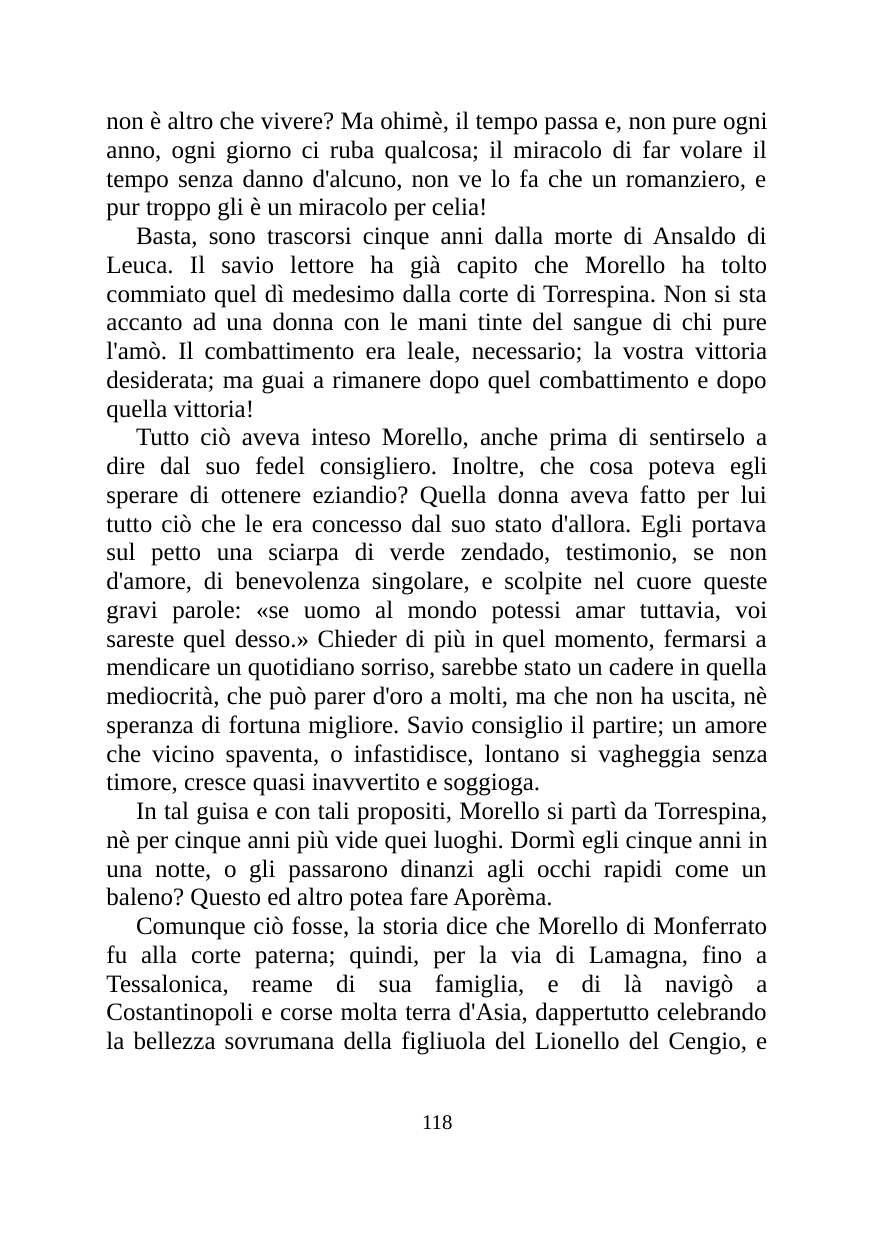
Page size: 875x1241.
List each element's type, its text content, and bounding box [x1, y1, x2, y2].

text In tal guisa e con tali propositi, Morello si partì da Torrespina, nè per cinque anni più vide quei luoghi. Dormì egli cinque anni in una notte, o gli passarono dinanzi agli occhi rapidi come un baleno? Questo ed altro potea fare Aporèma. [106, 796, 768, 911]
text Basta, sono trascorsi cinque anni dalla morte di Ansaldo di Leuca. Il savio lettore ha già capito che Morello ha tolto commiato quel dì medesimo dalla corte di Torrespina. Non si sta accanto ad una donna con le mani tinte del sangue di chi pure l'amò. Il combattimento era leale, necessario; la vostra vittoria desiderata; ma guai a rimanere dopo quel combattimento e dopo quella vittoria! [106, 221, 768, 422]
text Comunque ciò fosse, la storia dice che Morello di Monferrato fu alla corte paterna; quindi, per la via di Lamagna, fino a Tessalonica, reame di sua famiglia, e di là navigò a Costantinopoli e corse molta terra d'Asia, dappertutto celebrando la bellezza sovrumana della figliuola del Lionello del Cengio, e [106, 911, 768, 1055]
text non è altro che vivere? Ma ohimè, il tempo passa e, non pure ogni anno, ogni giorno ci ruba qualcosa; il miracolo di far volare il tempo senza danno d'alcuno, non ve lo fa che un romanziero, e pur troppo gli è un miracolo per celia! [106, 106, 768, 221]
text Tutto ciò aveva inteso Morello, anche prima di sentirselo a dire dal suo fedel consigliero. Inoltre, che cosa poteva egli sperare di ottenere eziandio? Quella donna aveva fatto per lui tutto ciò che le era concesso dal suo stato d'allora. Egli portava sul petto una sciarpa di verde zendado, testimonio, se non d'amore, di benevolenza singolare, e scolpite nel cuore queste gravi parole: «se uomo al mondo potessi amar tuttavia, voi sareste quel desso.» Chieder di più in quel momento, fermarsi a mendicare un quotidiano sorriso, sarebbe stato un cadere in quella mediocrità, che può parer d'oro a molti, ma che non ha uscita, nè speranza di fortuna migliore. Savio consiglio il partire; un amore che vicino spaventa, o infastidisce, lontano si vagheggia senza timore, cresce quasi inavvertito e soggioga. [106, 422, 768, 796]
